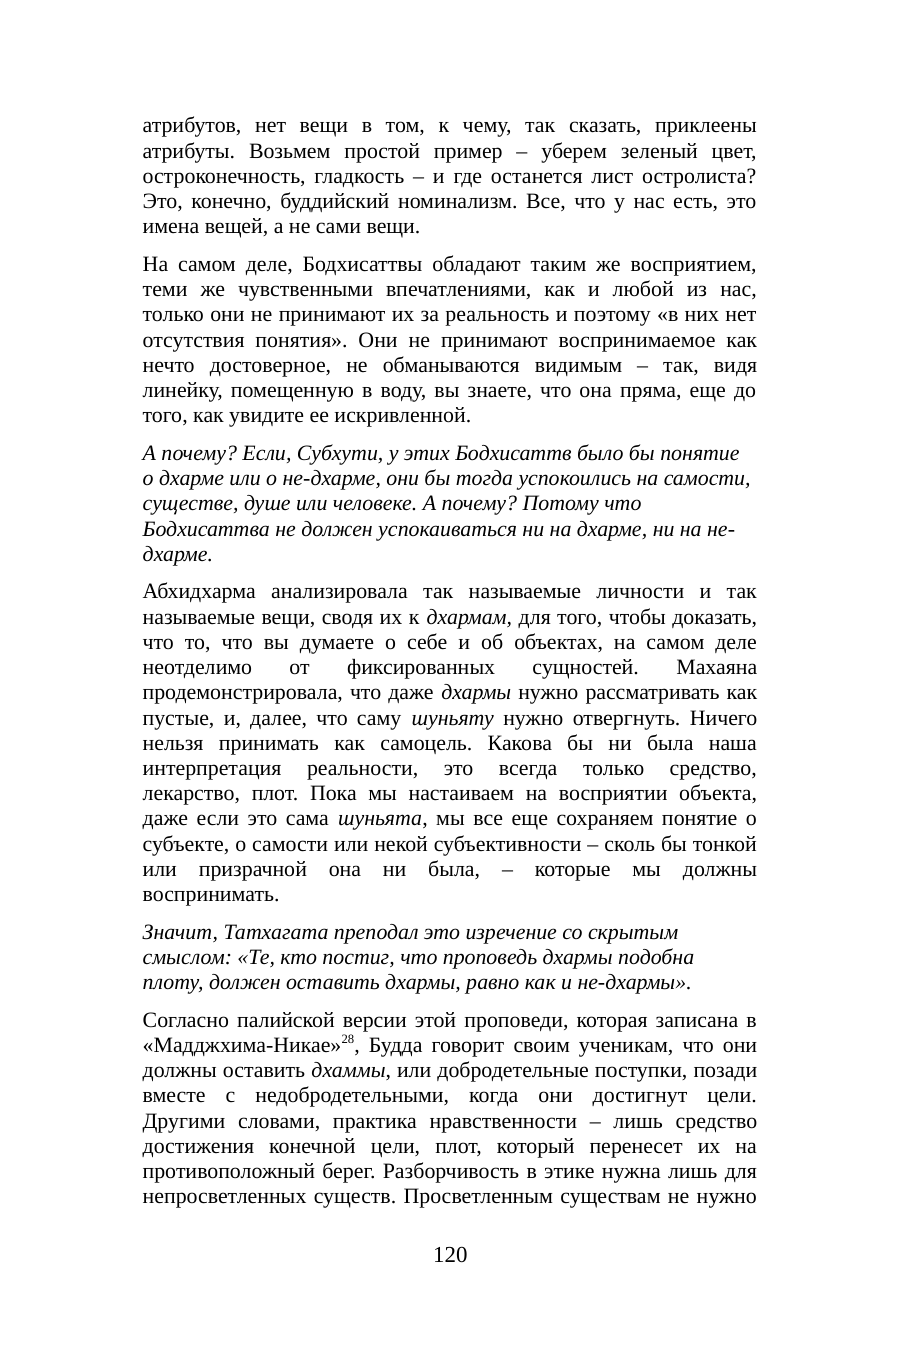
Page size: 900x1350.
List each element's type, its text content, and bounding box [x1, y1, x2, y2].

text Значит, Татхагата преподал это изречение со скрытым смыслом: «Те, кто постиг, что проповедь дхармы подобна плоту, должен оставить дхармы, равно как и не-дхармы». [142, 919, 757, 994]
text атрибутов, нет вещи в том, к чему, так сказать, приклеены атрибуты. Возьмем простой пример – уберем зеленый цвет, остроконечность, гладкость – и где останется лист остролиста? Это, конечно, буддийский номинализм. Все, что у нас есть, это имена вещей, а не сами вещи. [142, 112, 757, 238]
text На самом деле, Бодхисаттвы обладают таким же восприятием, теми же чувственными впечатлениями, как и любой из нас, только они не принимают их за реальность и поэтому «в них нет отсутствия понятия». Они не принимают воспринимаемое как нечто достоверное, не обманываются видимым – так, видя линейку, помещенную в воду, вы знаете, что она пряма, еще до того, как увидите ее искривленной. [142, 251, 757, 427]
text Согласно палийской версии этой проповеди, которая записана в «Мадджхима-Никае»28, Будда говорит своим ученикам, что они должны оставить дхаммы, или добродетельные поступки, позади вместе с недобродетельными, когда они достигнут цели. Другими словами, практика нравственности – лишь средство достижения конечной цели, плот, который перенесет их на противоположный берег. Разборчивость в этике нужна лишь для непросветленных существ. Просветленным существам не нужно [142, 1007, 757, 1208]
text А почему? Если, Субхути, у этих Бодхисаттв было бы понятие о дхарме или о не-дхарме, они бы тогда успокоились на самости, существе, душе или человеке. А почему? Потому что Бодхисаттва не должен успокаиваться ни на дхарме, ни на не-дхарме. [142, 440, 757, 566]
text Абхидхарма анализировала так называемые личности и так называемые вещи, сводя их к дхармам, для того, чтобы доказать, что то, что вы думаете о себе и об объектах, на самом деле неотделимо от фиксированных сущностей. Махаяна продемонстрировала, что даже дхармы нужно рассматривать как пустые, и, далее, что саму шуньяту нужно отвергнуть. Ничего нельзя принимать как самоцель. Какова бы ни была наша интерпретация реальности, это всегда только средство, лекарство, плот. Пока мы настаиваем на восприятии объекта, даже если это сама шуньята, мы все еще сохраняем понятие о субъекте, о самости или некой субъективности – сколь бы тонкой или призрачной она ни была, – которые мы должны воспринимать. [142, 578, 757, 906]
